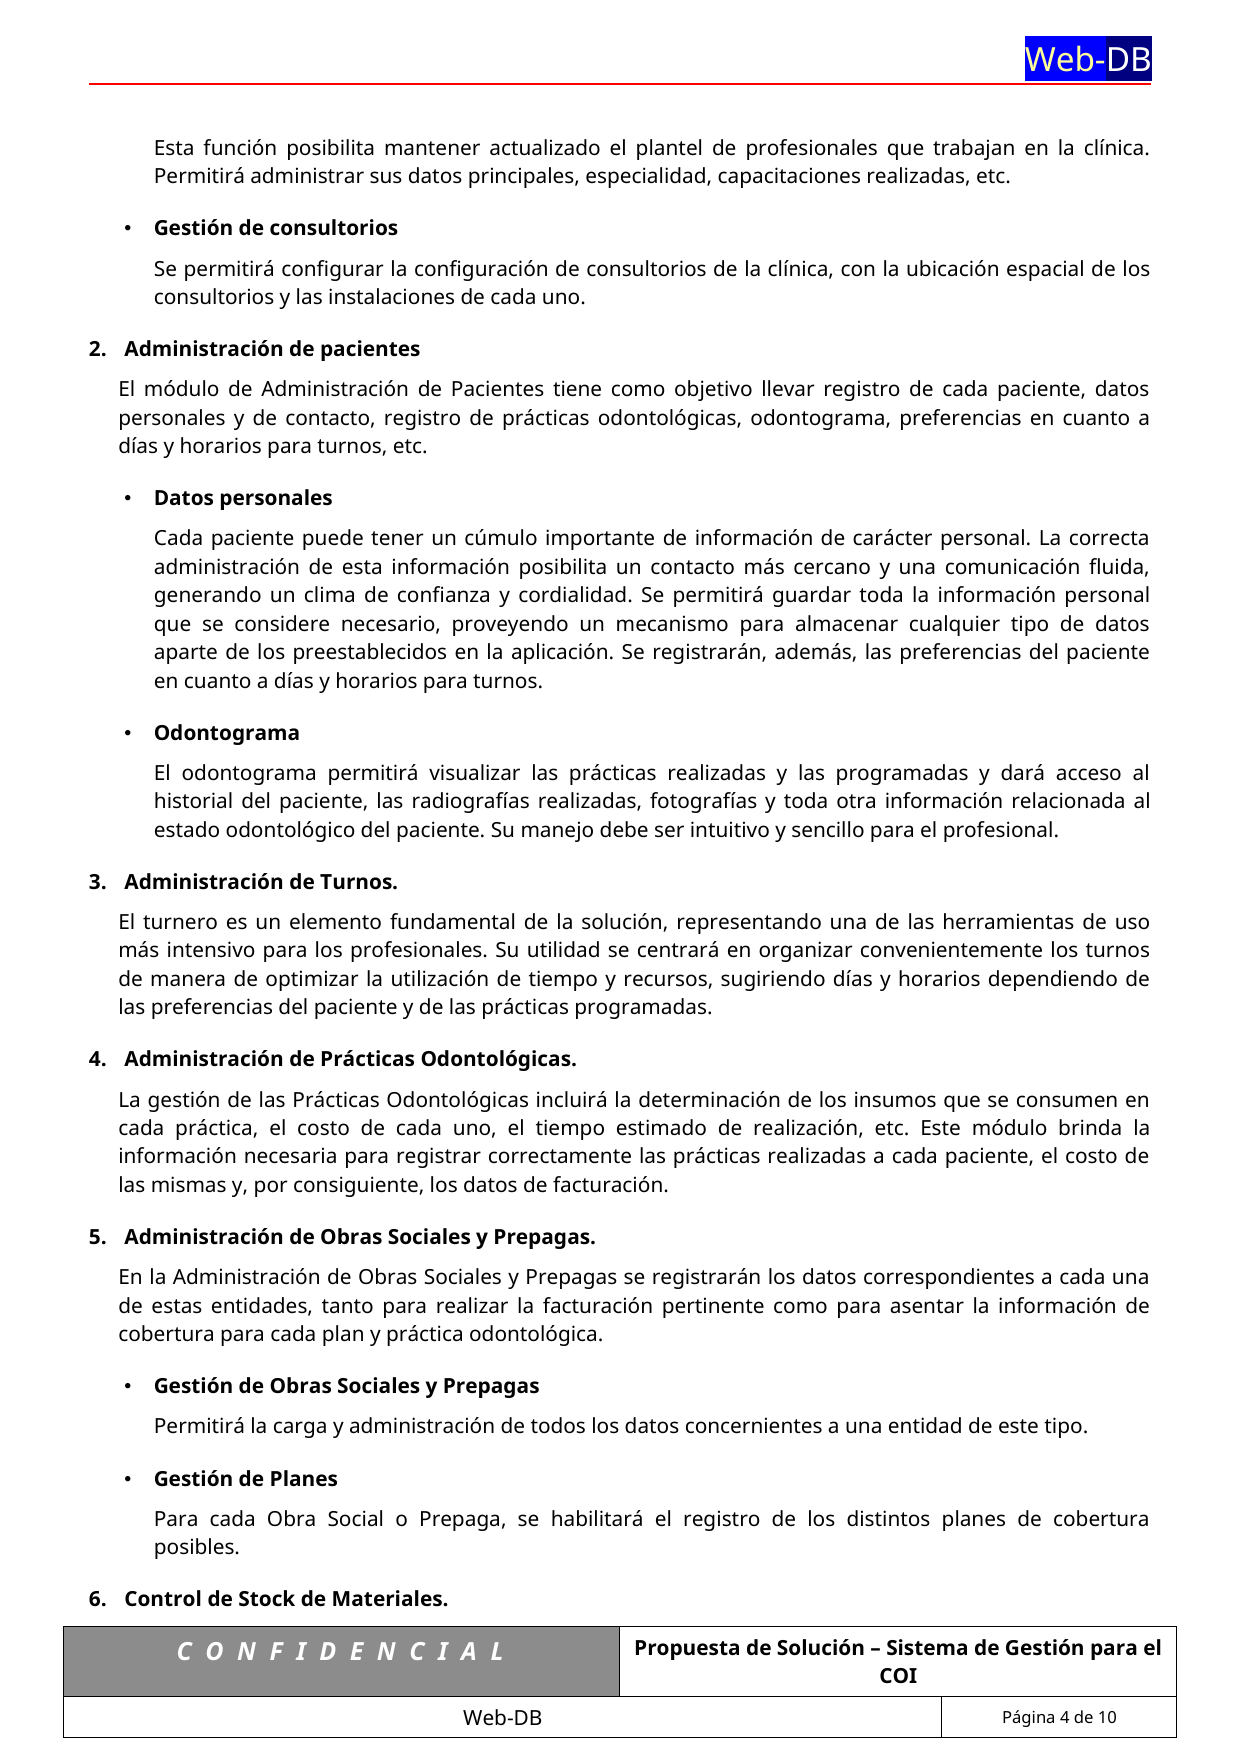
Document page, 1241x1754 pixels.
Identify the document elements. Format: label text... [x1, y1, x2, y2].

list Administración de Obras Sociales y Prepagas. [89, 1222, 1151, 1251]
list Datos personales [124, 483, 1151, 512]
text Se permitirá configurar la configuración de consultorios de la clínica, con la ubicación espacial de los consultorios y las instalaciones de cada uno. [154, 254, 1151, 311]
list Control de Stock de Materiales. [89, 1584, 1151, 1613]
list Odontograma [124, 718, 1151, 746]
text El turnero es un elemento fundamental de la solución, representando una de las herramientas de uso más intensivo para los profesionales. Su utilidad se centrará en organizar convenientemente los turnos de manera de optimizar la utilización de tiempo y recursos, sugiriendo días y horarios dependiendo de las preferencias del paciente y de las prácticas programadas. [118, 907, 1151, 1021]
list Gestión de consultorios [124, 213, 1151, 242]
list Administración de Turnos. [89, 867, 1151, 895]
text La gestión de las Prácticas Odontológicas incluirá la determinación de los insumos que se consumen en cada práctica, el costo de cada uno, el tiempo estimado de realización, etc. Este módulo brinda la información necesaria para registrar correctamente las prácticas realizadas a cada paciente, el costo de las mismas y, por consiguiente, los datos de facturación. [118, 1085, 1151, 1198]
text El módulo de Administración de Pacientes tiene como objetivo llevar registro de cada paciente, datos personales y de contacto, registro de prácticas odontológicas, odontograma, preferencias en cuanto a días y horarios para turnos, etc. [118, 374, 1151, 460]
list Administración de pacientes [89, 334, 1151, 363]
text Cada paciente puede tener un cúmulo importante de información de carácter personal. La correcta administración de esta información posibilita un contacto más cercano y una comunicación fluida, generando un clima de confianza y cordialidad. Se permitirá guardar toda la información personal que se considere necesario, proveyendo un mecanismo para almacenar cualquier tipo de datos aparte de los preestablecidos en la aplicación. Se registrarán, además, las preferencias del paciente en cuanto a días y horarios para turnos. [154, 523, 1151, 694]
text En la Administración de Obras Sociales y Prepagas se registrarán los datos correspondientes a cada una de estas entidades, tanto para realizar la facturación pertinente como para asentar la información de cobertura para cada plan y práctica odontológica. [118, 1262, 1151, 1348]
list Gestión de Obras Sociales y Prepagas [124, 1371, 1151, 1400]
text El odontograma permitirá visualizar las prácticas realizadas y las programadas y dará acceso al historial del paciente, las radiografías realizadas, fotografías y toda otra información relacionada al estado odontológico del paciente. Su manejo debe ser intuitivo y sencillo para el profesional. [154, 758, 1151, 843]
text Esta función posibilita mantener actualizado el plantel de profesionales que trabajan en la clínica. Permitirá administrar sus datos principales, especialidad, capacitaciones realizadas, etc. [154, 133, 1151, 190]
list Administración de Prácticas Odontológicas. [89, 1044, 1151, 1073]
list Gestión de Planes [124, 1464, 1151, 1492]
text Permitirá la carga y administración de todos los datos concernientes a una entidad de este tipo. [154, 1412, 1151, 1440]
text Para cada Obra Social o Prepaga, se habilitará el registro de los distintos planes de cobertura posibles. [154, 1504, 1151, 1561]
